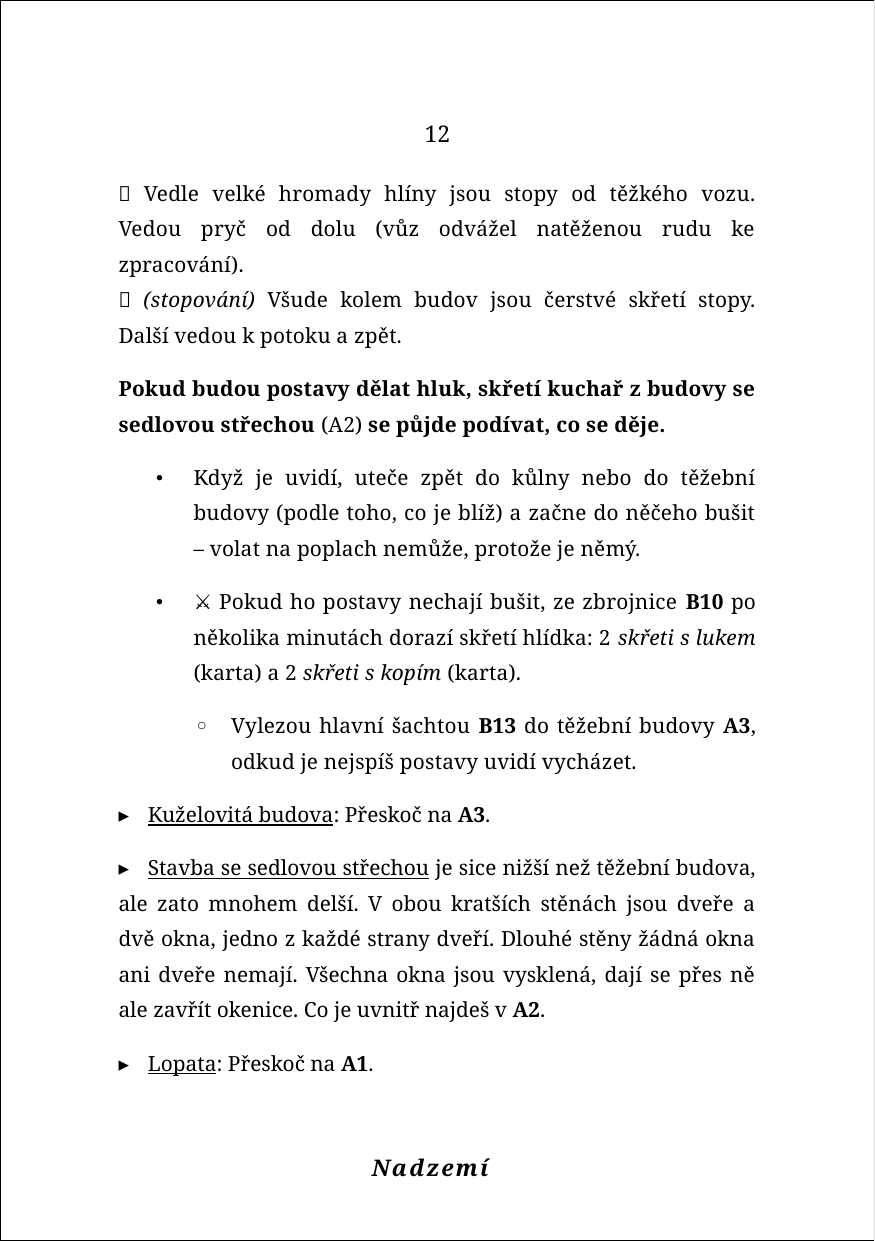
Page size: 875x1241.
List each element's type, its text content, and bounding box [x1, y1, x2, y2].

list ⚔ Pokud ho postavy nechají bušit, ze zbrojnice B10 po několika minutách dorazí skřetí hlídka: 2 skřeti s lukem (karta) a 2 skřeti s kopím (karta). [156, 587, 756, 687]
list Vylezou hlavní šachtou B13 do těžební budovy A3, odkud je nejspíš postavy uvidí vycházet. [193, 712, 756, 776]
text ▸ Lopata: Přeskoč na A1. [118, 1049, 756, 1077]
list Když je uvidí, uteče zpět do kůlny nebo do těžební budovy (podle toho, co je blíž) a začne do něčeho bušit – volat na poplach nemůže, protože je němý. [156, 463, 756, 562]
text 👣 Vedle velké hromady hlíny jsou stopy od těžkého vozu. Vedou pryč od dolu (vůz odvážel natěženou rudu ke zpracování). 👣 (stopování) Všude kolem budov jsou čerstvé skřetí stopy. Další vedou k potoku a zpět. [118, 179, 756, 349]
text Pokud budou postavy dělat hluk, skřetí kuchař z budovy se sedlovou střechou (A2) se půjde podívat, co se děje. [118, 374, 756, 438]
text ▸ Kuželovitá budova: Přeskoč na A3. [118, 800, 756, 829]
text ▸ Stavba se sedlovou střechou je sice nižší než těžební budova, ale zato mnohem delší. V obou kratších stěnách jsou dveře a dvě okna, jedno z každé strany dveří. Dlouhé stěny žádná okna ani dveře nemají. Všechna okna jsou vysklená, dají se přes ně ale zavřít okenice. Co je uvnitř najdeš v A2. [118, 853, 756, 1024]
